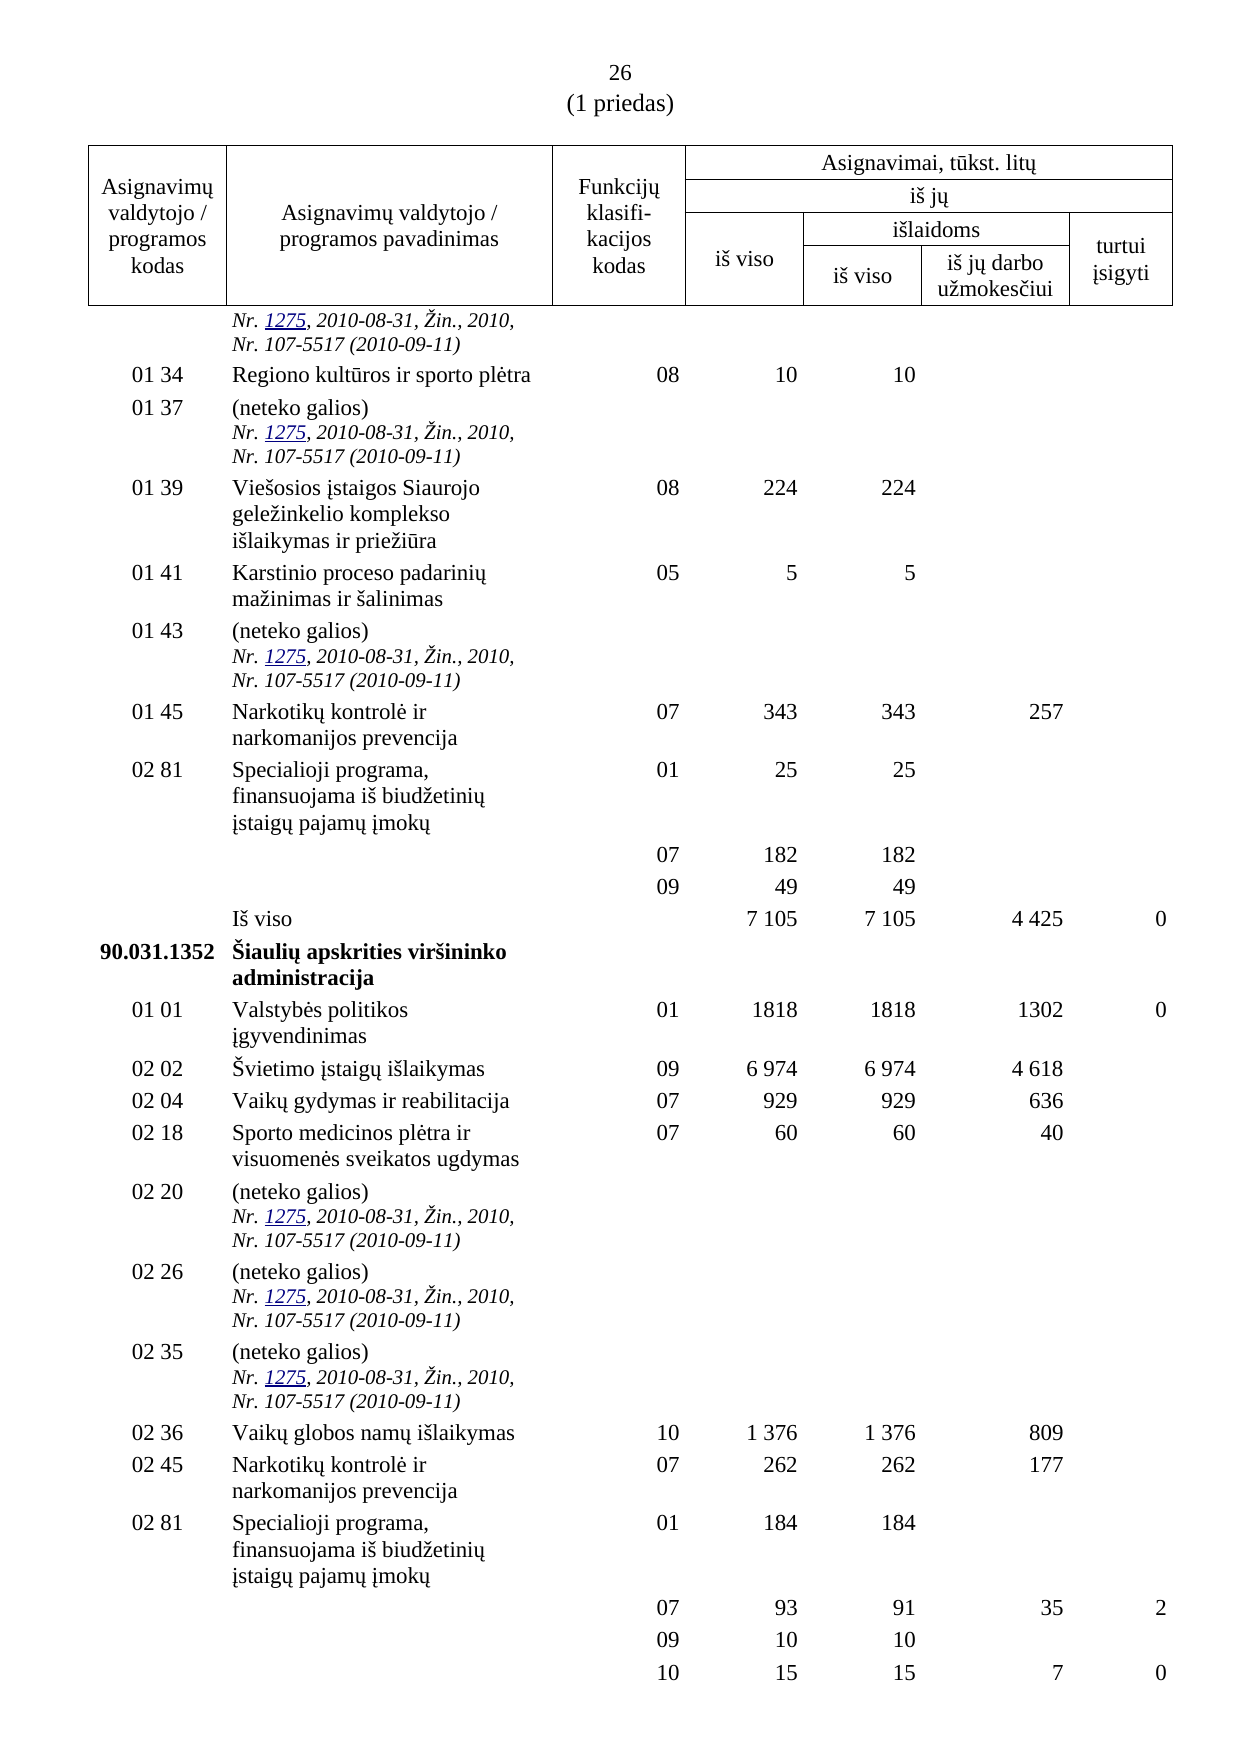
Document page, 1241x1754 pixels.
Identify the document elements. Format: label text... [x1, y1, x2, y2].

table_cell [803, 1255, 921, 1335]
table_cell 02 81 [89, 753, 226, 838]
table_cell [921, 556, 1069, 614]
table_cell 6 974 [803, 1052, 921, 1084]
table_cell 10 [685, 1624, 803, 1656]
table_cell [89, 870, 226, 903]
table_cell [803, 615, 921, 695]
table_cell 02 20 [89, 1175, 226, 1255]
table_cell (neteko galios) Nr. 1275, 2010-08-31, Žin., 2010, Nr. 107-5517 (2010-09-11) [226, 1335, 552, 1416]
table_cell 1818 [685, 993, 803, 1052]
table_cell 343 [803, 695, 921, 753]
table_cell Karstinio proceso padarinių mažinimas ir šalinimas [226, 556, 552, 614]
table_cell [1069, 1506, 1172, 1591]
table_cell 177 [921, 1448, 1069, 1506]
table_cell 07 [553, 1448, 685, 1506]
table_cell [553, 391, 685, 471]
table_cell 4 425 [921, 903, 1069, 935]
table_cell Viešosios įstaigos Siaurojo geležinkelio komplekso išlaikymas ir priežiūra [226, 471, 552, 556]
table_cell 10 [553, 1416, 685, 1448]
table_cell 49 [685, 870, 803, 903]
table_cell Specialioji programa, finansuojama iš biudžetinių įstaigų pajamų įmokų [226, 753, 552, 838]
table_cell [1069, 1335, 1172, 1416]
table_cell 224 [685, 471, 803, 556]
table_cell [921, 306, 1069, 358]
table_cell 60 [803, 1116, 921, 1175]
table_cell 60 [685, 1116, 803, 1175]
table_cell [89, 1656, 226, 1688]
table_cell 7 105 [685, 903, 803, 935]
table_cell 2 [1069, 1591, 1172, 1623]
table_cell Narkotikų kontrolė ir narkomanijos prevencija [226, 695, 552, 753]
table_cell 08 [553, 471, 685, 556]
table_cell 15 [803, 1656, 921, 1688]
table_cell [921, 1506, 1069, 1591]
table_cell [1069, 1255, 1172, 1335]
table_cell (neteko galios) Nr. 1275, 2010-08-31, Žin., 2010, Nr. 107-5517 (2010-09-11) [226, 615, 552, 695]
table_cell [89, 1591, 226, 1623]
table_cell Nr. 1275, 2010-08-31, Žin., 2010, Nr. 107-5517 (2010-09-11) [226, 306, 552, 358]
table_cell turtui įsigyti [1070, 213, 1172, 304]
table_cell Valstybės politikos įgyvendinimas [226, 993, 552, 1052]
table_cell (neteko galios) Nr. 1275, 2010-08-31, Žin., 2010, Nr. 107-5517 (2010-09-11) [226, 1175, 552, 1255]
table_cell [921, 1335, 1069, 1416]
table_cell 10 [553, 1656, 685, 1688]
table_cell [553, 1255, 685, 1335]
table_cell 02 18 [89, 1116, 226, 1175]
table_cell [553, 306, 685, 358]
table_cell 0 [1069, 903, 1172, 935]
table_cell (neteko galios) Nr. 1275, 2010-08-31, Žin., 2010, Nr. 107-5517 (2010-09-11) [226, 1255, 552, 1335]
table_cell [553, 615, 685, 695]
table_cell 01 [553, 753, 685, 838]
table_cell 257 [921, 695, 1069, 753]
table_cell [1069, 838, 1172, 870]
table_cell [685, 615, 803, 695]
table_cell [1069, 306, 1172, 358]
table_cell 01 41 [89, 556, 226, 614]
table_cell 01 43 [89, 615, 226, 695]
table_cell [921, 615, 1069, 695]
table_cell 4 618 [921, 1052, 1069, 1084]
table_cell [1069, 1448, 1172, 1506]
table_cell [921, 1175, 1069, 1255]
table_cell 05 [553, 556, 685, 614]
table_cell 02 36 [89, 1416, 226, 1448]
table_cell 02 04 [89, 1084, 226, 1116]
table_cell 01 45 [89, 695, 226, 753]
table_cell [921, 838, 1069, 870]
table_cell 7 105 [803, 903, 921, 935]
table_cell [89, 1624, 226, 1656]
table_cell 35 [921, 1591, 1069, 1623]
table_cell [226, 1656, 552, 1688]
table_cell [685, 1255, 803, 1335]
table_cell 09 [553, 1052, 685, 1084]
table_cell 343 [685, 695, 803, 753]
table_cell 25 [803, 753, 921, 838]
table_cell 809 [921, 1416, 1069, 1448]
table_cell [921, 935, 1069, 993]
table_cell 07 [553, 838, 685, 870]
table_cell [226, 1591, 552, 1623]
table_cell [553, 903, 685, 935]
table_cell [1069, 556, 1172, 614]
table_header Asignavimų valdytojo / programos kodas [89, 146, 226, 304]
table_cell 90.031.1352 [89, 935, 226, 993]
table_cell 07 [553, 695, 685, 753]
table_cell 1818 [803, 993, 921, 1052]
table_cell 01 39 [89, 471, 226, 556]
table_cell Švietimo įstaigų išlaikymas [226, 1052, 552, 1084]
table_cell 1 376 [685, 1416, 803, 1448]
table_cell 5 [803, 556, 921, 614]
table_cell Iš viso [226, 903, 552, 935]
table_cell 49 [803, 870, 921, 903]
table_cell Šiaulių apskrities viršininko administracija [226, 935, 552, 993]
table_cell 01 37 [89, 391, 226, 471]
table_cell [1069, 1116, 1172, 1175]
table_cell [1069, 870, 1172, 903]
table_cell 02 35 [89, 1335, 226, 1416]
table_cell 929 [685, 1084, 803, 1116]
table_cell 07 [553, 1084, 685, 1116]
table_cell 0 [1069, 993, 1172, 1052]
table_cell [921, 391, 1069, 471]
table_cell 1302 [921, 993, 1069, 1052]
table_cell [1069, 1052, 1172, 1084]
table_cell 10 [803, 359, 921, 391]
table_header Funkcijų klasifi- kacijos kodas [553, 146, 685, 304]
table_cell (neteko galios) Nr. 1275, 2010-08-31, Žin., 2010, Nr. 107-5517 (2010-09-11) [226, 391, 552, 471]
table_cell [921, 753, 1069, 838]
table_cell iš jų darbo užmokesčiui [922, 246, 1069, 304]
table_cell [1069, 615, 1172, 695]
table_cell [685, 935, 803, 993]
table_header Asignavimai, tūkst. litų [686, 146, 1172, 178]
table_cell 6 974 [685, 1052, 803, 1084]
table_cell 07 [553, 1116, 685, 1175]
table_cell [921, 471, 1069, 556]
table_cell [921, 870, 1069, 903]
table_cell [1069, 935, 1172, 993]
table_cell [921, 1255, 1069, 1335]
table_cell 40 [921, 1116, 1069, 1175]
table_cell 929 [803, 1084, 921, 1116]
table_cell [89, 838, 226, 870]
table_cell 01 [553, 993, 685, 1052]
table_cell [226, 870, 552, 903]
table_cell iš viso [686, 213, 803, 304]
table_cell [1069, 359, 1172, 391]
table_cell [1069, 1084, 1172, 1116]
table_cell [1069, 1416, 1172, 1448]
table_cell 08 [553, 359, 685, 391]
table_cell 01 01 [89, 993, 226, 1052]
table_cell 09 [553, 1624, 685, 1656]
table_cell [921, 1624, 1069, 1656]
table_cell [803, 1175, 921, 1255]
table_cell [1069, 1624, 1172, 1656]
table_cell 15 [685, 1656, 803, 1688]
table_cell [685, 391, 803, 471]
table_cell 01 34 [89, 359, 226, 391]
table_cell [1069, 695, 1172, 753]
table_cell 184 [803, 1506, 921, 1591]
table_cell [89, 306, 226, 358]
table_cell 25 [685, 753, 803, 838]
table_cell 93 [685, 1591, 803, 1623]
table_header Asignavimų valdytojo / programos pavadinimas [227, 146, 552, 304]
table_cell [1069, 1175, 1172, 1255]
table_cell 224 [803, 471, 921, 556]
table_cell [685, 306, 803, 358]
table_cell 182 [803, 838, 921, 870]
table_cell [1069, 471, 1172, 556]
table_cell iš jų [686, 180, 1172, 212]
table_cell Vaikų gydymas ir reabilitacija [226, 1084, 552, 1116]
table_cell [89, 903, 226, 935]
table_cell [685, 1335, 803, 1416]
table_cell [1069, 753, 1172, 838]
table_cell 09 [553, 870, 685, 903]
table_cell [553, 935, 685, 993]
table_cell 02 81 [89, 1506, 226, 1591]
table_cell [803, 935, 921, 993]
table_cell [553, 1335, 685, 1416]
table_cell [553, 1175, 685, 1255]
table_cell Narkotikų kontrolė ir narkomanijos prevencija [226, 1448, 552, 1506]
table_cell 01 [553, 1506, 685, 1591]
table_cell išlaidoms [804, 213, 1069, 245]
table_cell Specialioji programa, finansuojama iš biudžetinių įstaigų pajamų įmokų [226, 1506, 552, 1591]
table_cell 262 [803, 1448, 921, 1506]
table_cell 262 [685, 1448, 803, 1506]
table_cell 1 376 [803, 1416, 921, 1448]
table_cell 07 [553, 1591, 685, 1623]
table_cell 182 [685, 838, 803, 870]
table_cell 184 [685, 1506, 803, 1591]
table_cell [685, 1175, 803, 1255]
table_cell 10 [803, 1624, 921, 1656]
table_cell 0 [1069, 1656, 1172, 1688]
table_cell 7 [921, 1656, 1069, 1688]
table_cell 91 [803, 1591, 921, 1623]
table_cell [803, 1335, 921, 1416]
table_cell [803, 391, 921, 471]
table_cell Regiono kultūros ir sporto plėtra [226, 359, 552, 391]
table_cell [226, 1624, 552, 1656]
table_cell [803, 306, 921, 358]
table_cell 5 [685, 556, 803, 614]
table_cell Sporto medicinos plėtra ir visuomenės sveikatos ugdymas [226, 1116, 552, 1175]
table_cell 10 [685, 359, 803, 391]
table_cell 636 [921, 1084, 1069, 1116]
table_cell iš viso [804, 246, 921, 304]
table_cell [1069, 391, 1172, 471]
table_cell 02 26 [89, 1255, 226, 1335]
table_cell 02 45 [89, 1448, 226, 1506]
table_cell Vaikų globos namų išlaikymas [226, 1416, 552, 1448]
table_cell 02 02 [89, 1052, 226, 1084]
table_cell [921, 359, 1069, 391]
table_cell [226, 838, 552, 870]
